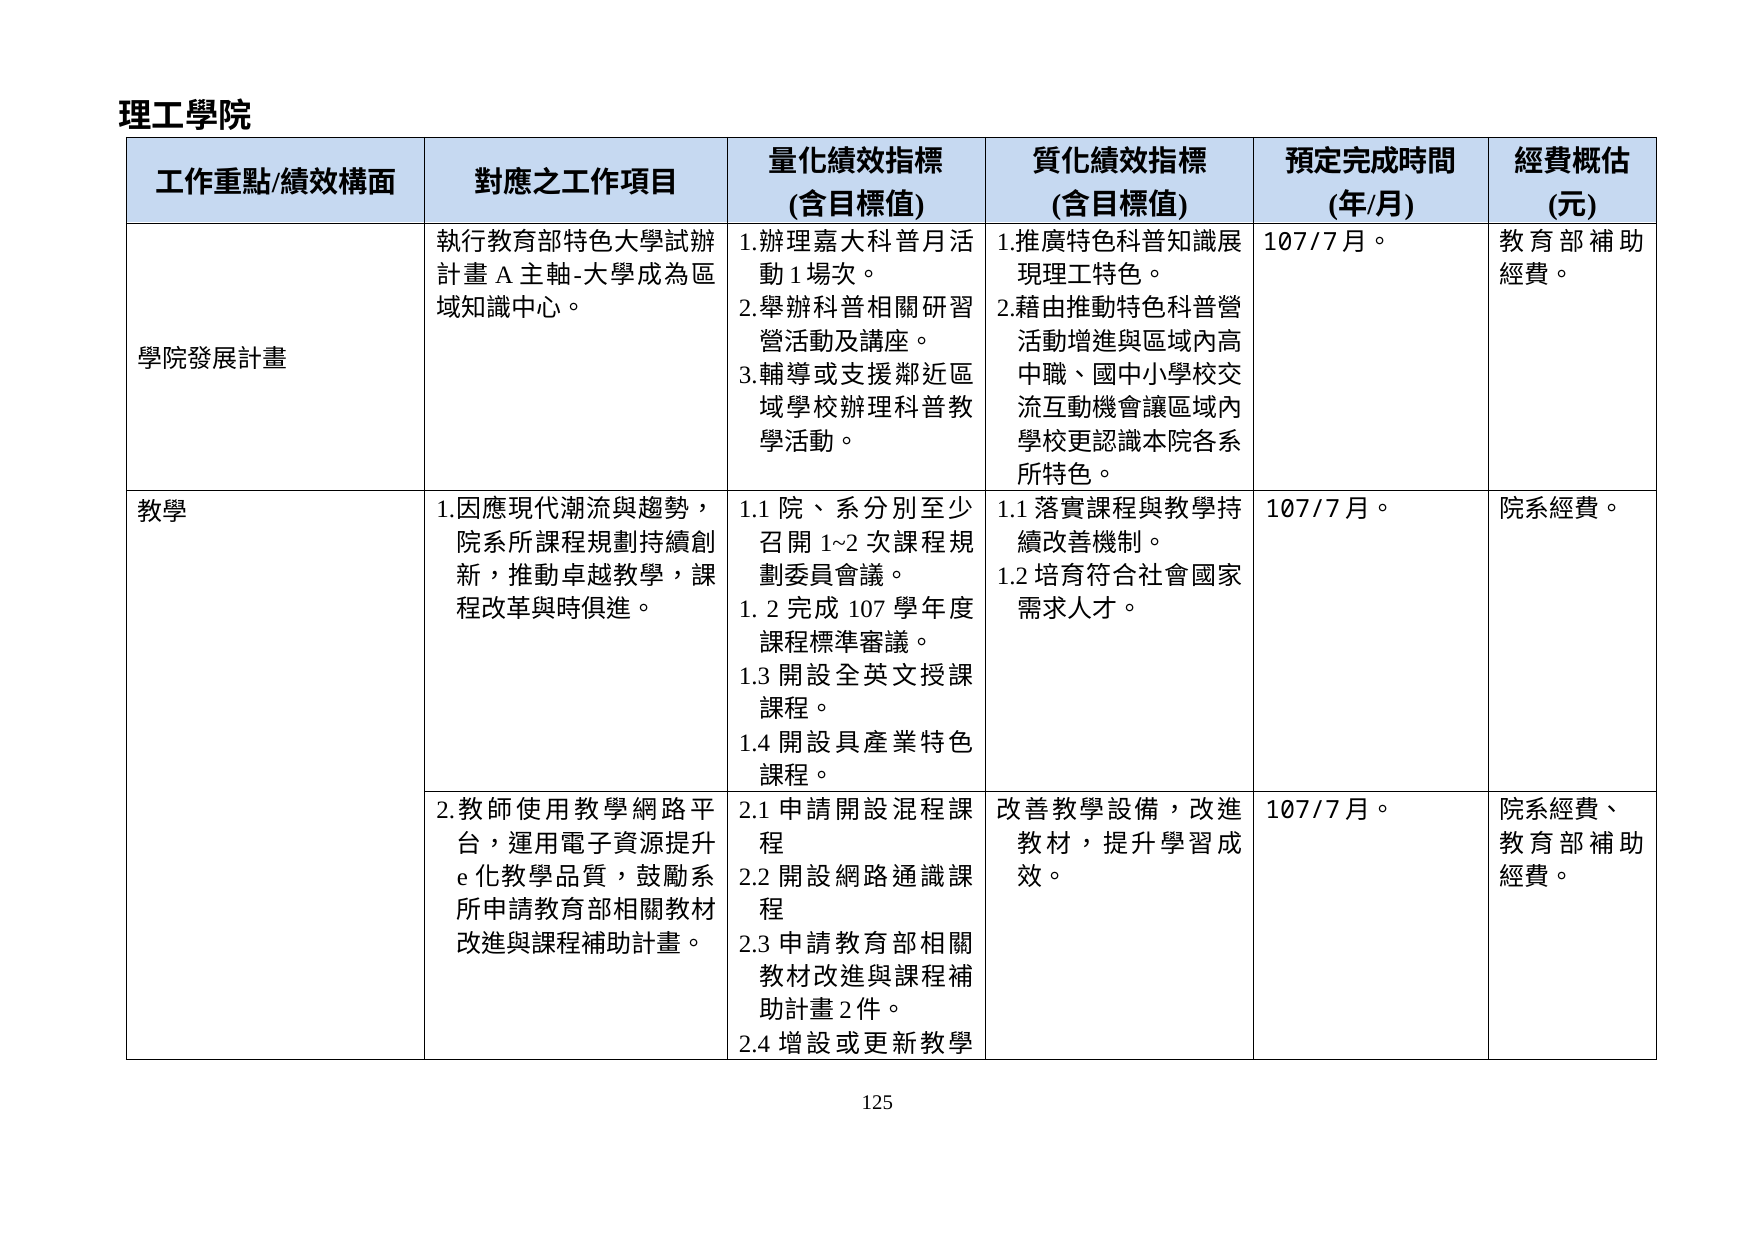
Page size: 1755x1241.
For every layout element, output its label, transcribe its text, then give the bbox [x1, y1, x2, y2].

table_cell 改善教學設備，改進教材，提升學習成效。 [986, 792, 1253, 1059]
text 理工學院 [118, 89, 1636, 137]
table_cell 執行教育部特色大學試辦計畫A主軸-大學成為區域知識中心。 [425, 224, 727, 490]
table_header 預定完成時間 (年/月) [1254, 138, 1488, 222]
table_cell 1.1落實課程與教學持續改善機制。 1.2培育符合社會國家需求人才。 [986, 491, 1253, 791]
table_header 量化績效指標 (含目標值) [728, 138, 985, 222]
table_header 經費概估 (元) [1489, 138, 1656, 222]
table_cell 1.推廣特色科普知識展現理工特色。 2.藉由推動特色科普營活動增進與區域內高中職、國中小學校交流互動機會讓區域內學校更認識本院各系所特色。 [986, 224, 1253, 490]
table_cell 2.1申請開設混程課程 2.2開設網路通識課程 2.3申請教育部相關教材改進與課程補助計畫2件。 2.4增設或更新教學 [728, 792, 985, 1059]
table_cell 教學 [127, 491, 424, 1059]
table_cell 107/7月。 [1254, 491, 1488, 791]
table_cell 1.1院、系分別至少召開1~2次課程規劃委員會議。 1. 2完成107學年度課程標準審議。 1.3開設全英文授課課程。 1.4開設具產業特色課程。 [728, 491, 985, 791]
table_header 質化績效指標 (含目標值) [986, 138, 1253, 222]
table_header 對應之工作項目 [425, 138, 727, 222]
table_cell 學院發展計畫 [127, 224, 424, 490]
table_cell 1.辦理嘉大科普月活動1場次。 2.舉辦科普相關研習營活動及講座。 3.輔導或支援鄰近區域學校辦理科普教學活動。 [728, 224, 985, 490]
table_cell 院系經費、 教育部補助經費。 [1489, 792, 1656, 1059]
table_cell 2.教師使用教學網路平台，運用電子資源提升e化教學品質，鼓勵系所申請教育部相關教材改進與課程補助計畫。 [425, 792, 727, 1059]
table_cell 107/7月。 [1254, 792, 1488, 1059]
table_cell 教育部補助經費。 [1489, 224, 1656, 490]
table_cell 院系經費。 [1489, 491, 1656, 791]
table_cell 1.因應現代潮流與趨勢，院系所課程規劃持續創新，推動卓越教學，課程改革與時俱進。 [425, 491, 727, 791]
table_header 工作重點/績效構面 [127, 138, 424, 222]
table_cell 107/7月。 [1254, 224, 1488, 490]
